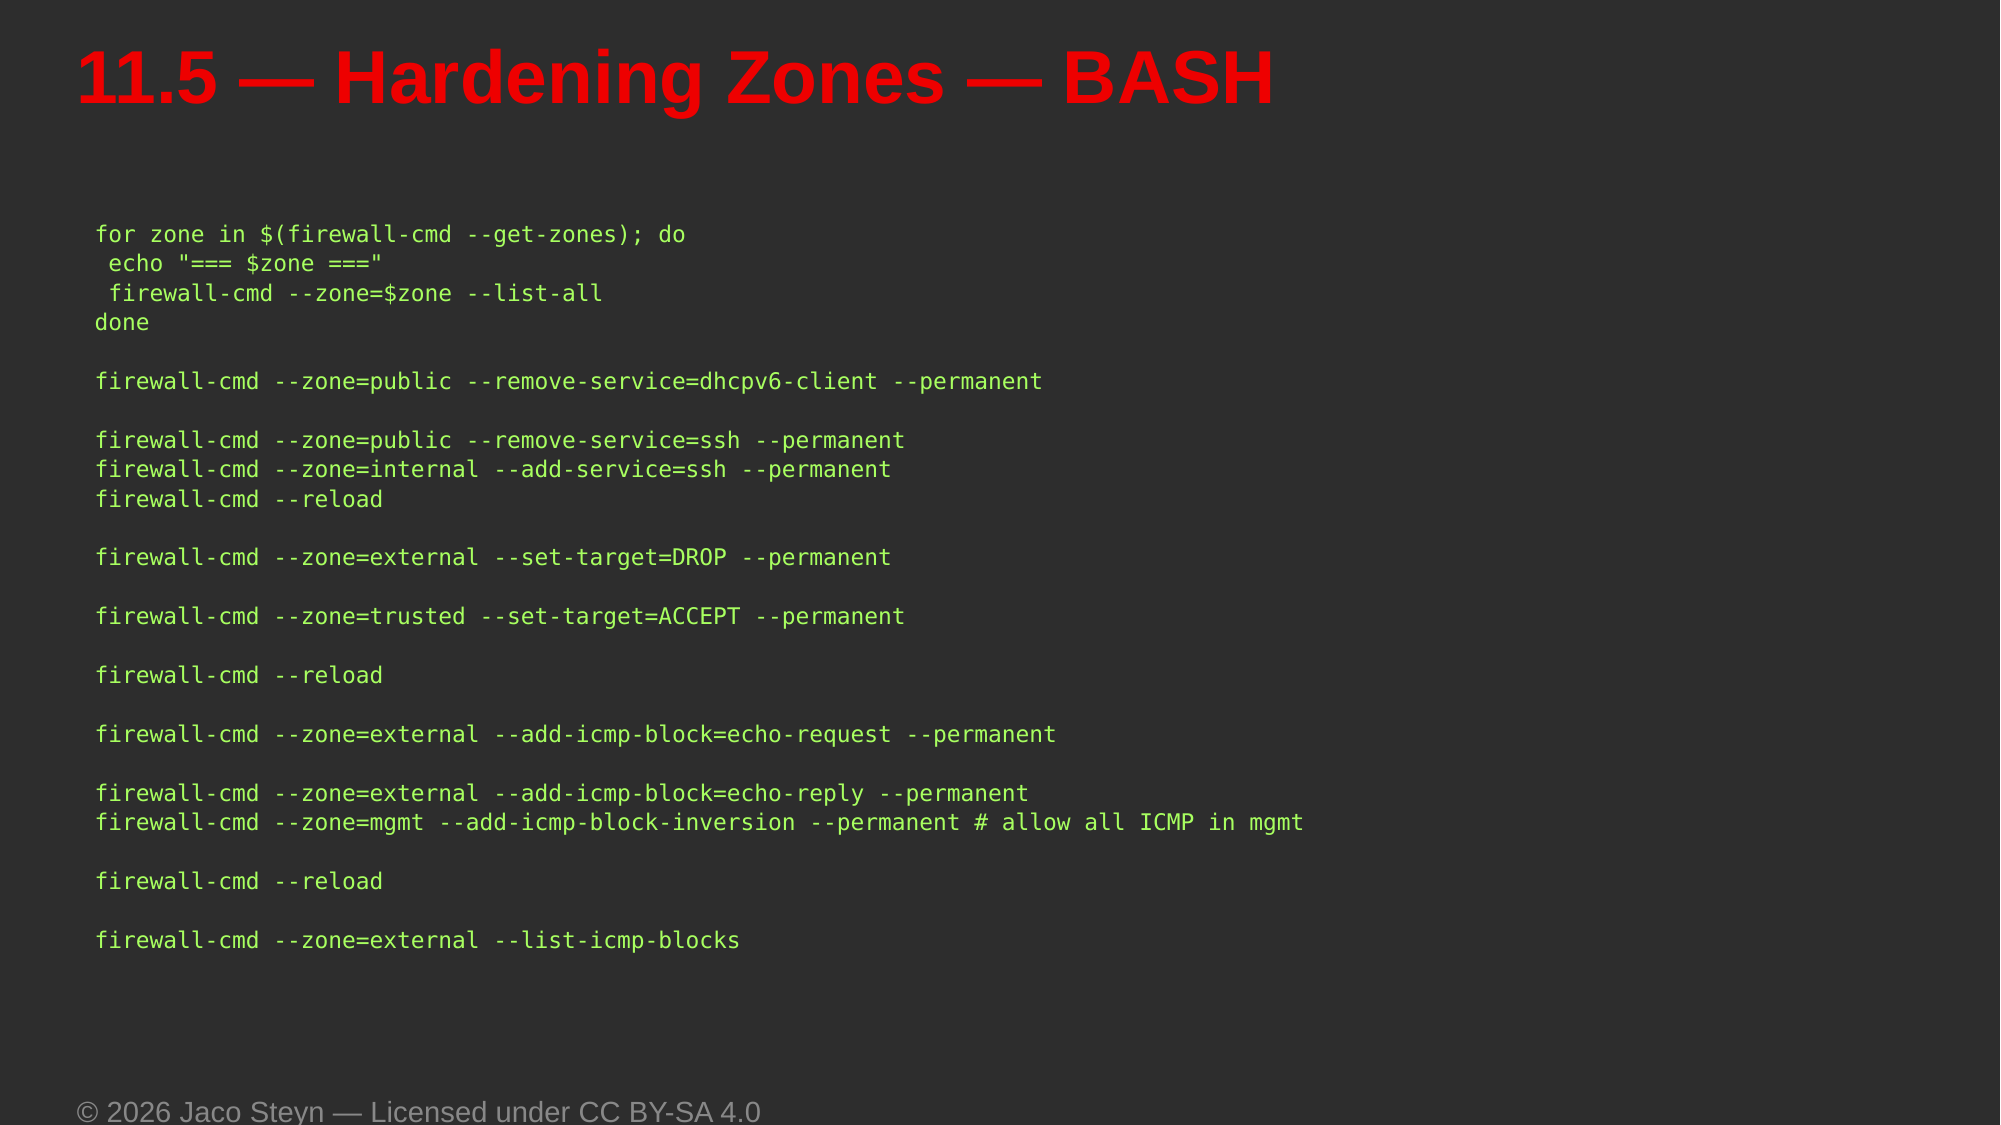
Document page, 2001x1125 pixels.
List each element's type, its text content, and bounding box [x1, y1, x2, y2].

text_box for zone in $(firewall-cmd --get-zones); do echo "=== $zone ===" firewall-cmd --zone=$zone --list-all done firewall-cmd --zone=public --remove-service=dhcpv6-client --permanent firewall-cmd --zone=public --remove-service=ssh --permanent firewall-cmd --zone=internal --add-service=ssh --permanent firewall-cmd --reload firewall-cmd --zone=external --set-target=DROP --permanent firewall-cmd --zone=trusted --set-target=ACCEPT --permanent firewall-cmd --reload firewall-cmd --zone=external --add-icmp-block=echo-request --permanent firewall-cmd --zone=external --add-icmp-block=echo-reply --permanent firewall-cmd --zone=mgmt --add-icmp-block-inversion --permanent # allow all ICMP in mgmt firewall-cmd --reload firewall-cmd --zone=external --list-icmp-blocks [59, 194, 1942, 1052]
text_box © 2026 Jaco Steyn — Licensed under CC BY-SA 4.0 [59, 1083, 1942, 1120]
text_box 11.5 — Hardening Zones — BASH [59, 23, 1942, 178]
